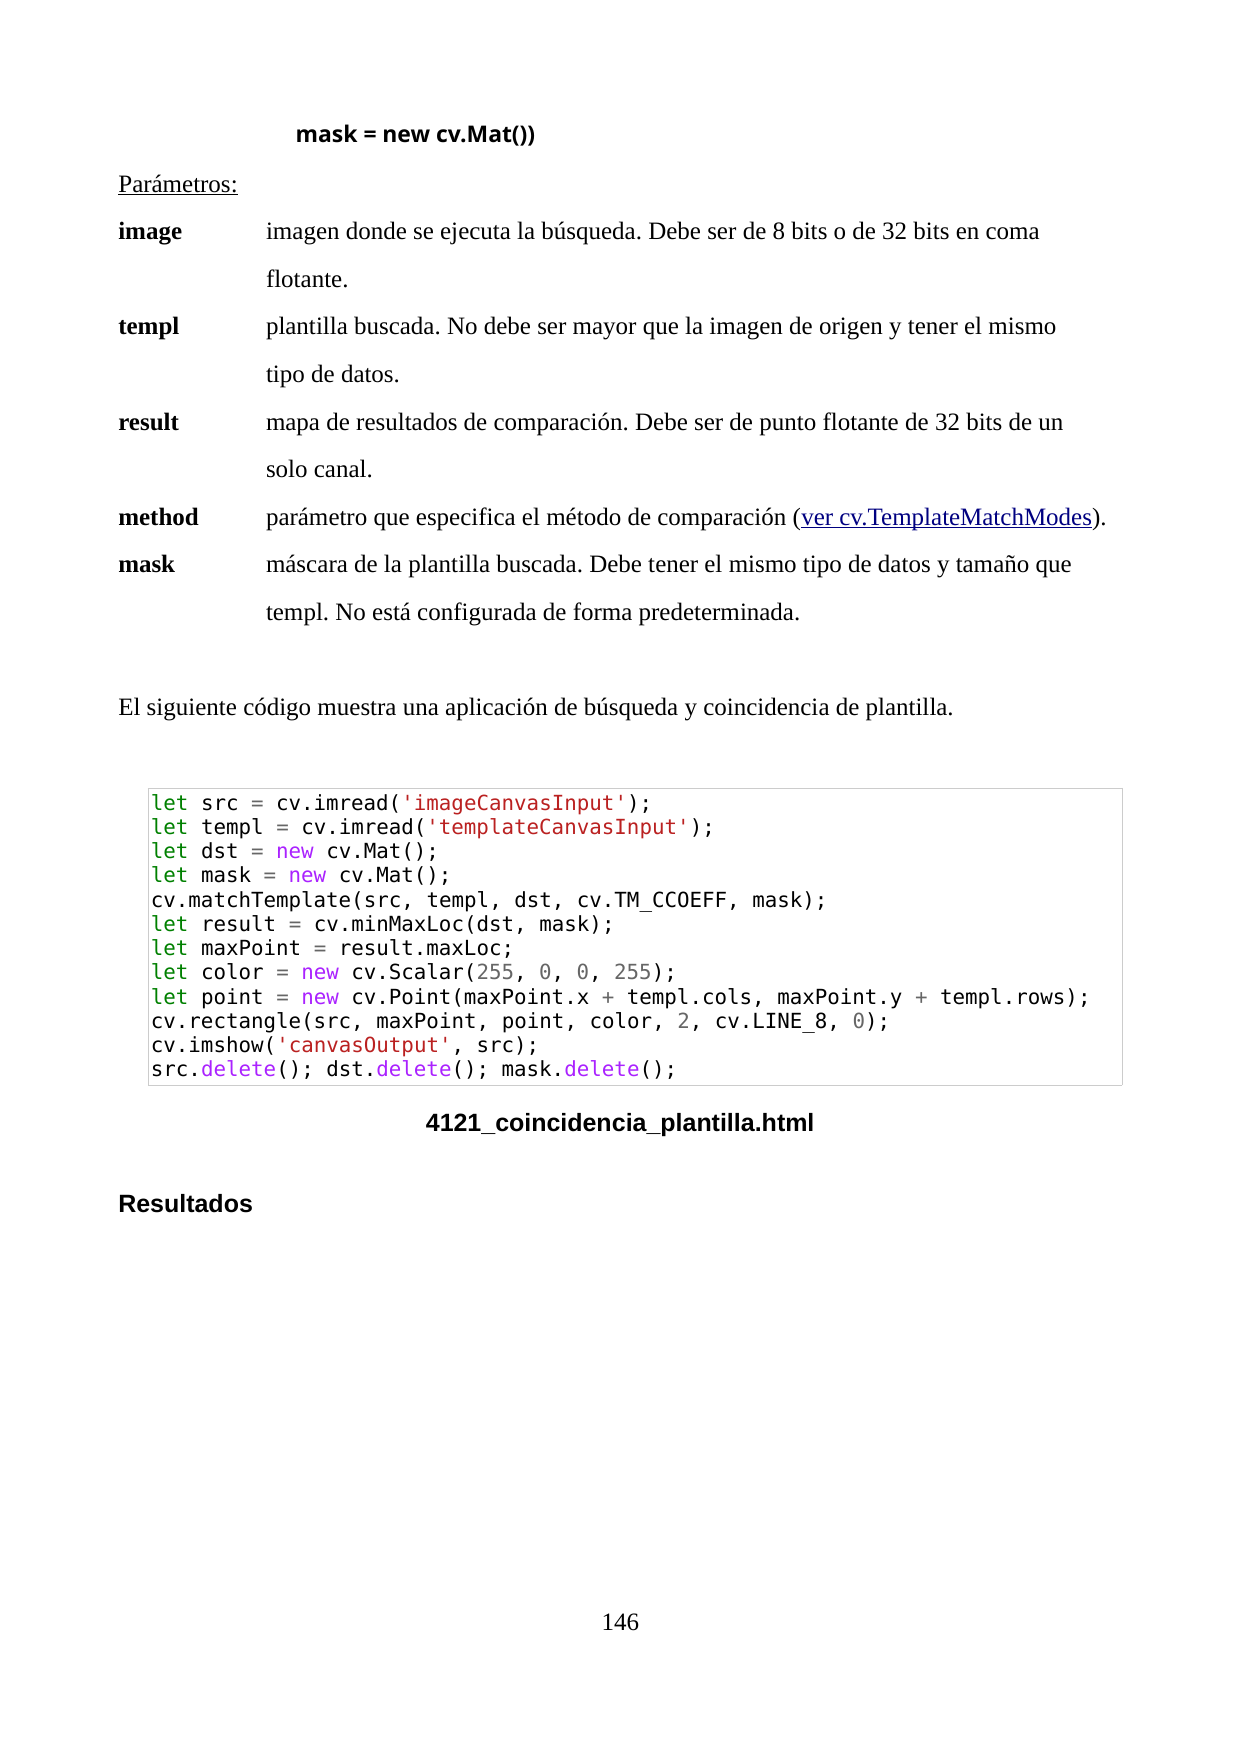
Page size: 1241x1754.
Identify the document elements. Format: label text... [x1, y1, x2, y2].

text let maxPoint = result.maxLoc; [149, 933, 1122, 957]
text Resultados [118, 1189, 1122, 1217]
text cv.rectangle(src, maxPoint, point, color, 2, cv.LINE_8, 0); [149, 1006, 1122, 1030]
text Parámetros: [118, 169, 1122, 197]
text cv.imshow('canvasOutput', src); [149, 1030, 1122, 1054]
text solo canal. [118, 454, 1122, 483]
text let dst = new cv.Mat(); [149, 836, 1122, 860]
text method parámetro que especifica el método de comparación (ver cv.TemplateMatchModes). [118, 502, 1122, 531]
text mask = new cv.Mat()) [148, 118, 1122, 149]
text templ plantilla buscada. No debe ser mayor que la imagen de origen y tener el mismo [118, 311, 1122, 340]
text cv.matchTemplate(src, templ, dst, cv.TM_CCOEFF, mask); [149, 884, 1122, 909]
text flotante. [118, 264, 1122, 293]
text let mask = new cv.Mat(); [149, 860, 1122, 884]
text let templ = cv.imread('templateCanvasInput'); [149, 812, 1122, 836]
text let color = new cv.Scalar(255, 0, 0, 255); [149, 957, 1122, 982]
text 4121_coincidencia_plantilla.html [118, 1108, 1122, 1137]
text let result = cv.minMaxLoc(dst, mask); [149, 909, 1122, 933]
text let src = cv.imread('imageCanvasInput'); [149, 789, 1122, 812]
text tipo de datos. [118, 359, 1122, 388]
text src.delete(); dst.delete(); mask.delete(); [149, 1054, 1122, 1085]
text templ. No está configurada de forma predeterminada. [118, 597, 1122, 626]
text mask máscara de la plantilla buscada. Debe tener el mismo tipo de datos y tamaño que [118, 549, 1122, 578]
text let point = new cv.Point(maxPoint.x + templ.cols, maxPoint.y + templ.rows); [149, 982, 1122, 1006]
text result mapa de resultados de comparación. Debe ser de punto flotante de 32 bits de un [118, 407, 1122, 435]
text image imagen donde se ejecuta la búsqueda. Debe ser de 8 bits o de 32 bits en coma [118, 216, 1122, 245]
text El siguiente código muestra una aplicación de búsqueda y coincidencia de plantilla. [118, 692, 1122, 721]
